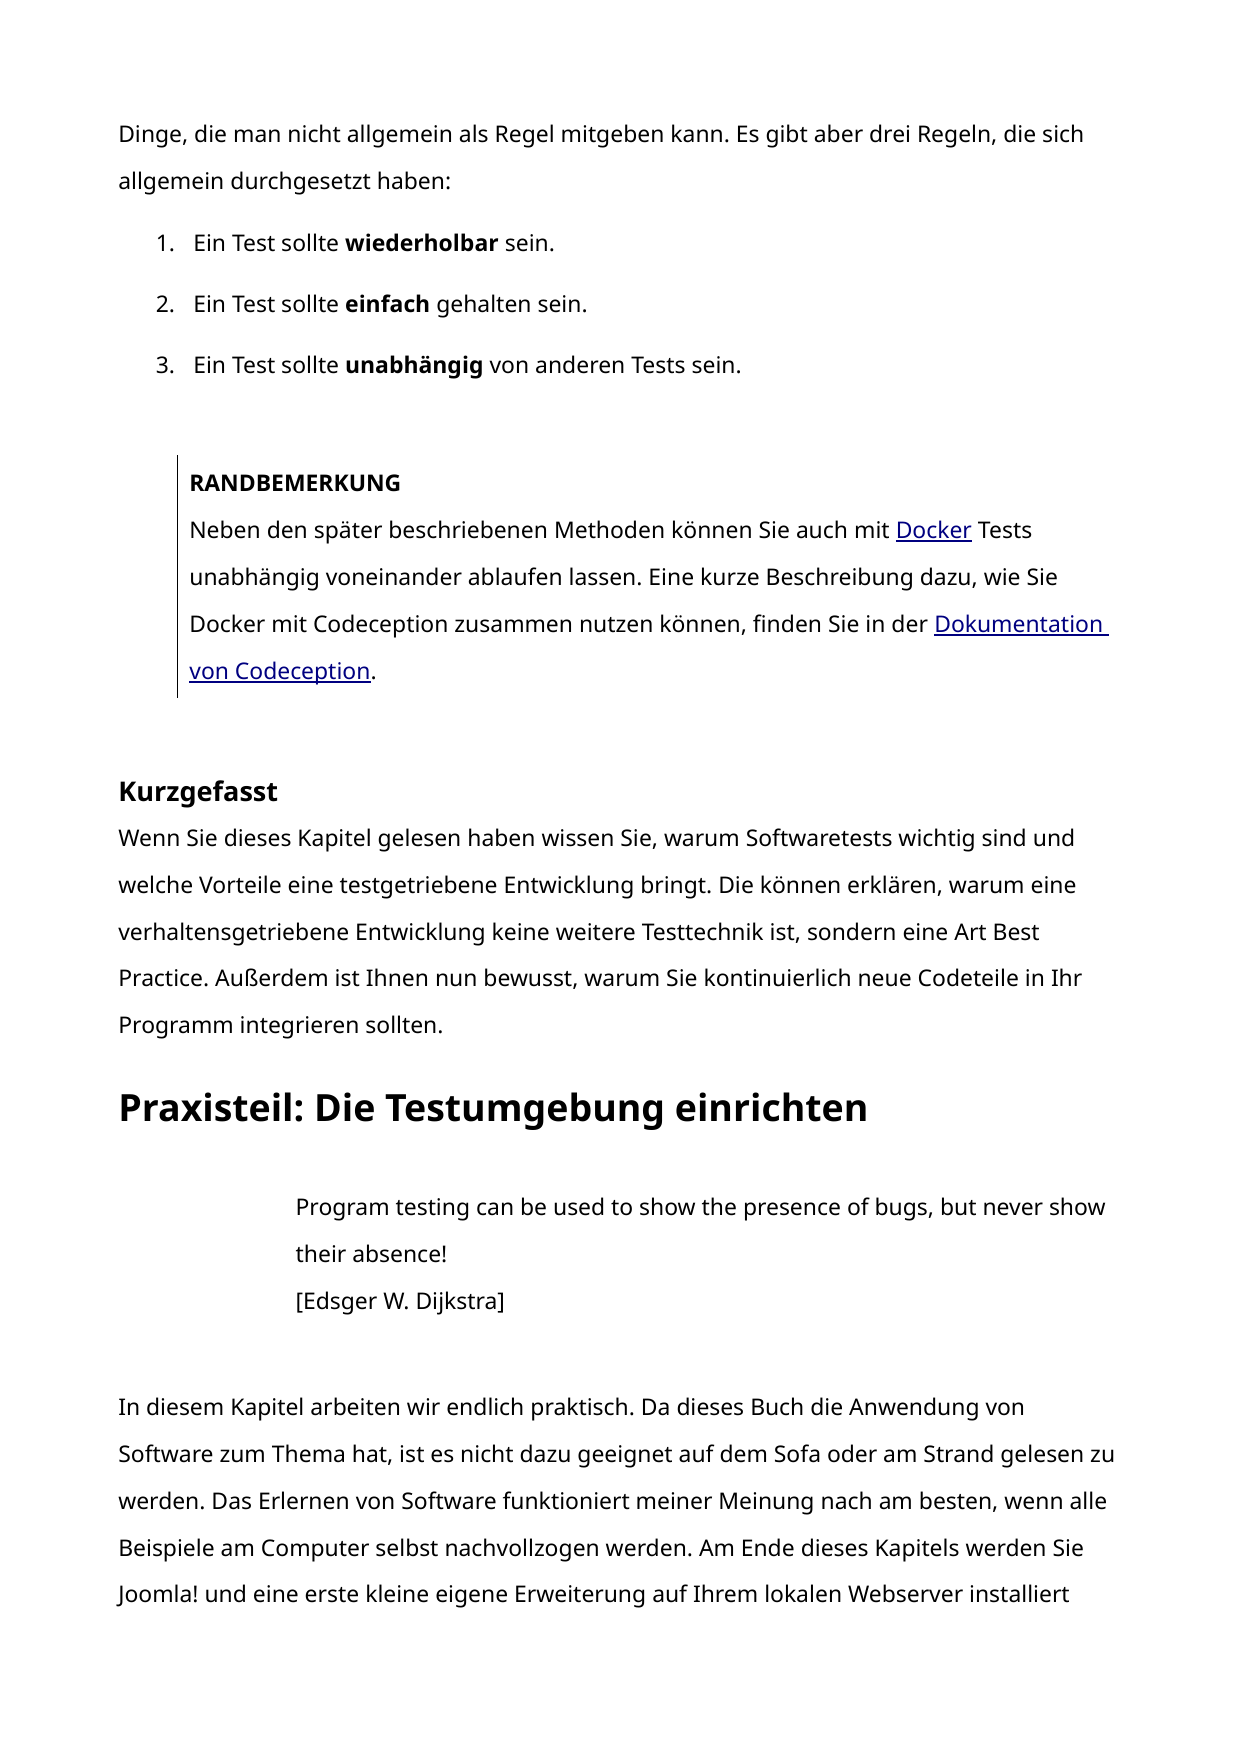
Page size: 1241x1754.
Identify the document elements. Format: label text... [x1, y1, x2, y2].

subtitle Praxisteil: Die Testumgebung einrichten [118, 1081, 1122, 1132]
list Ein Test sollte unabhängig von anderen Tests sein. [156, 349, 1122, 381]
subtitle Kurzgefasst [118, 772, 1122, 809]
list Ein Test sollte einfach gehalten sein. [156, 288, 1122, 319]
list Ein Test sollte wiederholbar sein. [156, 226, 1122, 258]
text In diesem Kapitel arbeiten wir endlich praktisch. Da dieses Buch die Anwendung von Software zum Thema hat, ist es nicht dazu geeignet auf dem Sofa oder am Strand gelesen zu werden. Das Erlernen von Software funktioniert meiner Meinung nach am besten, wenn alle Beispiele am Computer selbst nachvollzogen werden. Am Ende dieses Kapitels werden Sie Joomla! und eine erste kleine eigene Erweiterung auf Ihrem lokalen Webserver installiert [118, 1391, 1122, 1609]
text Dinge, die man nicht allgemein als Regel mitgeben kann. Es gibt aber drei Regeln, die sich allgemein durchgesetzt haben: [118, 118, 1122, 196]
text Program testing can be used to show the presence of bugs, but never show their absence! [Edsger W. Dijkstra] [295, 1191, 1122, 1316]
text RANDBEMERKUNG Neben den später beschriebenen Methoden können Sie auch mit Docker Tests unabhängig voneinander ablaufen lassen. Eine kurze Beschreibung dazu, wie Sie Docker mit Codeception zusammen nutzen können, finden Sie in der Dokumentation von Codeception. [178, 455, 1122, 698]
text Wenn Sie dieses Kapitel gelesen haben wissen Sie, warum Softwaretests wichtig sind und welche Vorteile eine testgetriebene Entwicklung bringt. Die können erklären, warum eine verhaltensgetriebene Entwicklung keine weitere Testtechnik ist, sondern eine Art Best Practice. Außerdem ist Ihnen nun bewusst, warum Sie kontinuierlich neue Codeteile in Ihr Programm integrieren sollten. [118, 822, 1122, 1040]
